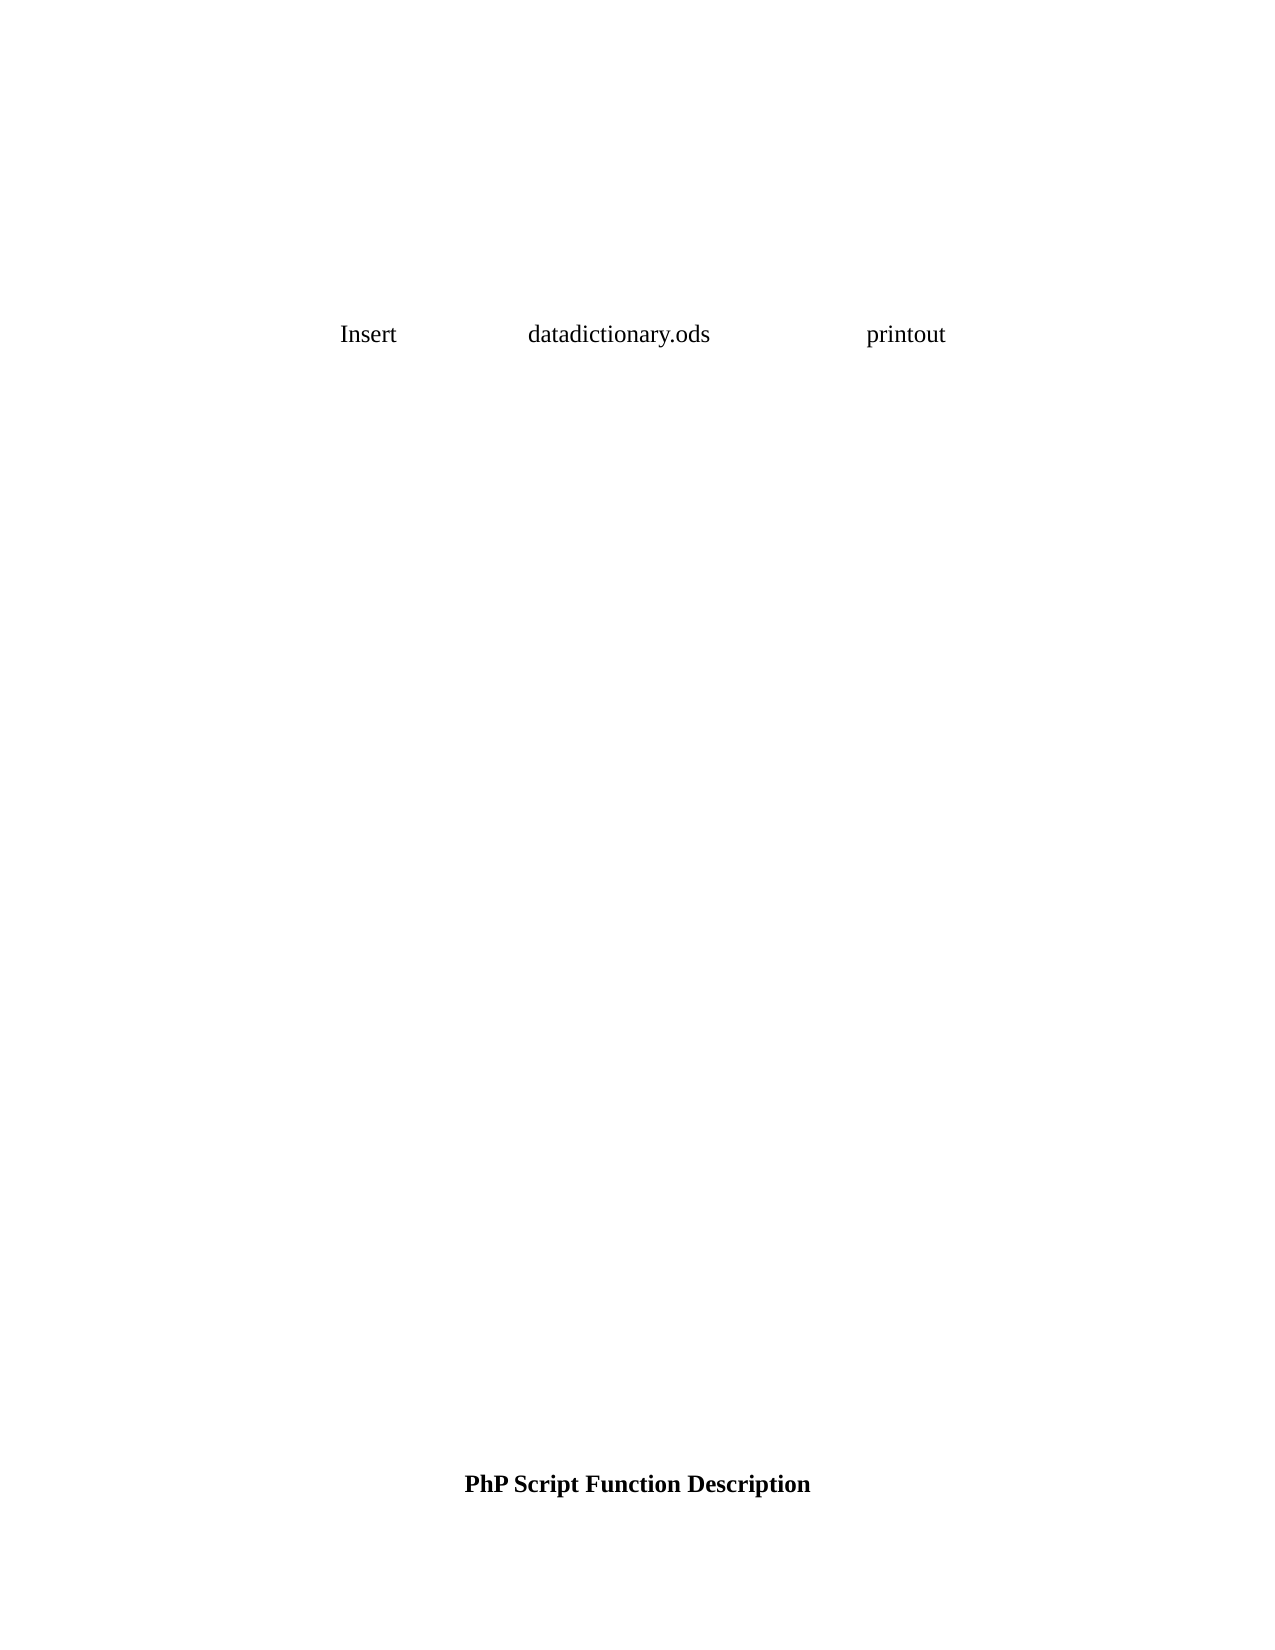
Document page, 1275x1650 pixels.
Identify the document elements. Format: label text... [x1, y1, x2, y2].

text PhP Script Function Description [118, 1469, 1157, 1498]
text Insert datadictionary.ods printout [118, 319, 1157, 348]
